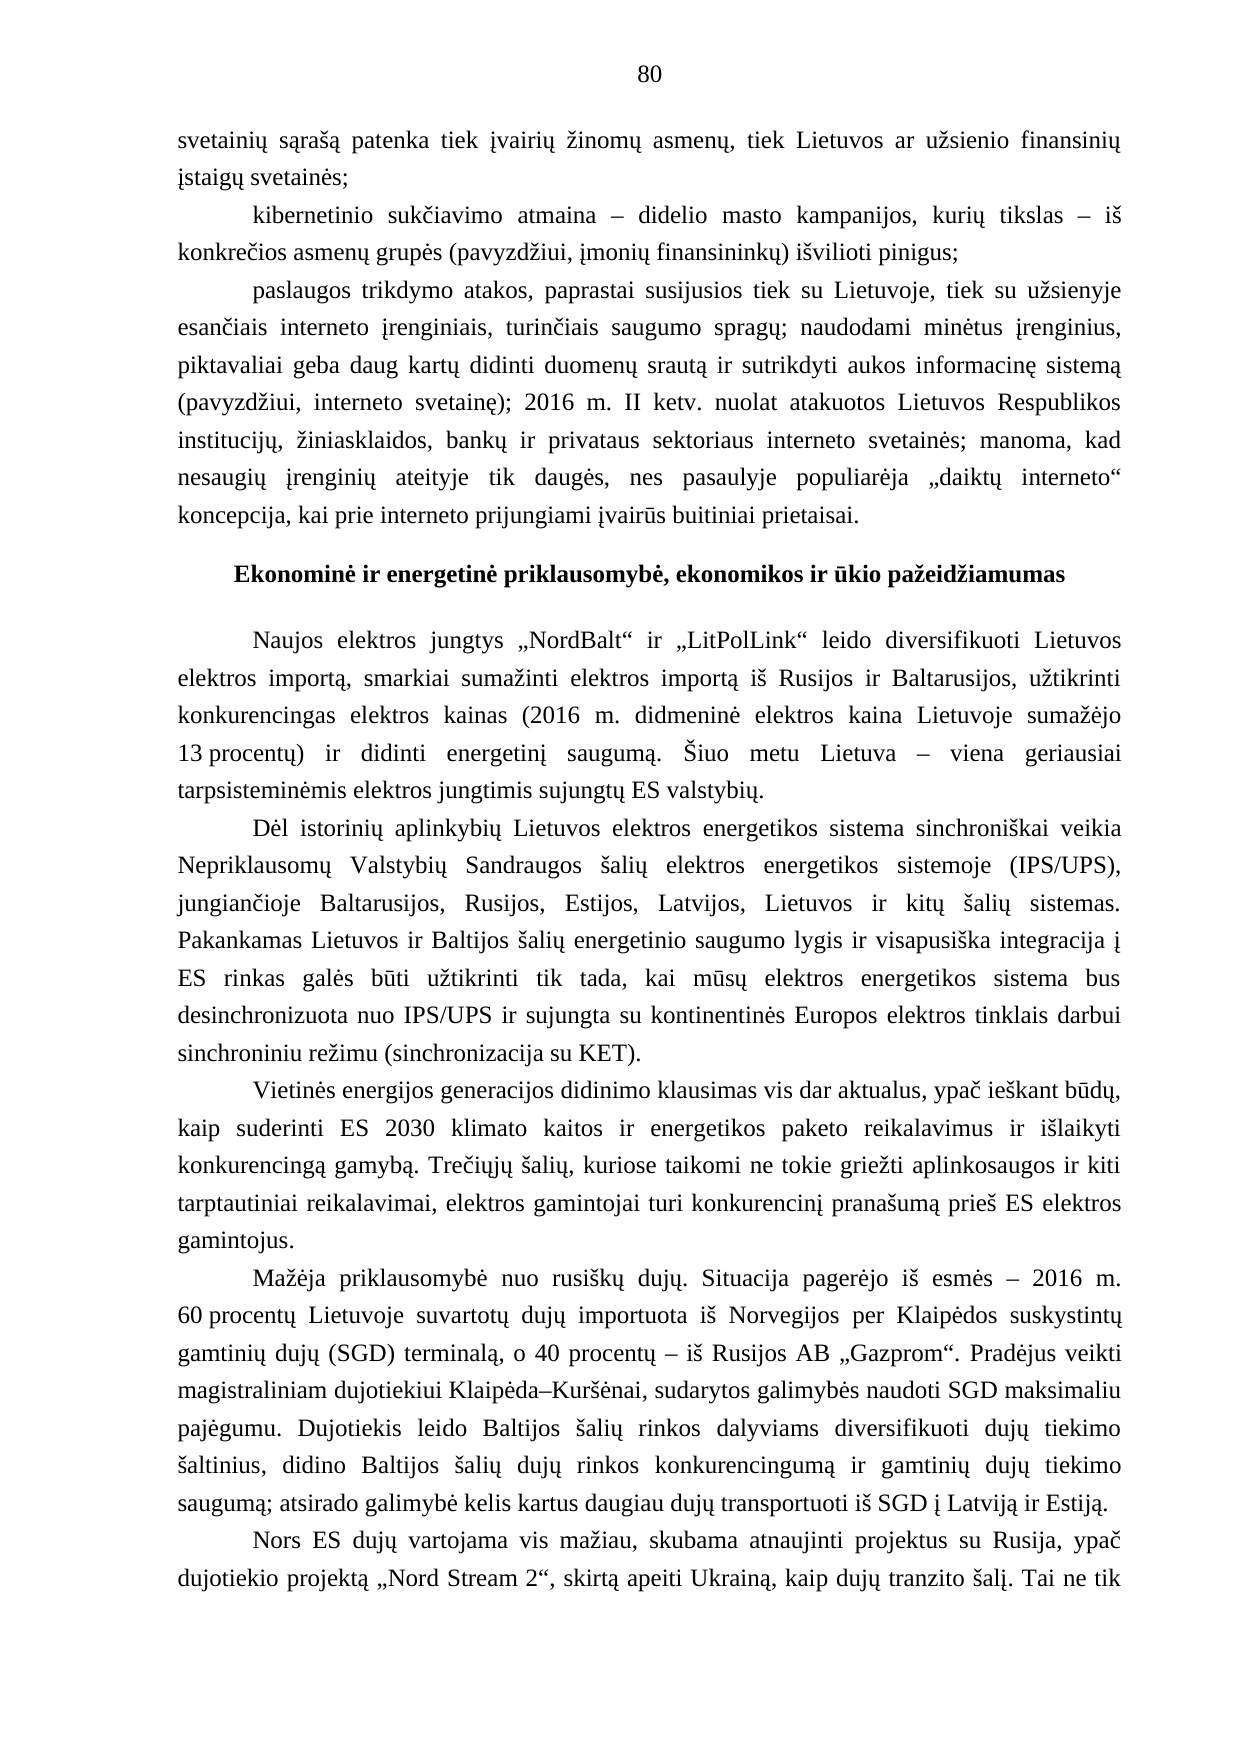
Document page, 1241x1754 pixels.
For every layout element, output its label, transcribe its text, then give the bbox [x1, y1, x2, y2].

text Naujos elektros jungtys „NordBalt“ ir „LitPolLink“ leido diversifikuoti Lietuvos elektros importą, smarkiai sumažinti elektros importą iš Rusijos ir Baltarusijos, užtikrinti konkurencingas elektros kainas (2016 m. didmeninė elektros kaina Lietuvoje sumažėjo 13 procentų) ir didinti energetinį saugumą. Šiuo metu Lietuva – viena geriausiai tarpsisteminėmis elektros jungtimis sujungtų ES valstybių. [177, 617, 1122, 804]
text paslaugos trikdymo atakos, paprastai susijusios tiek su Lietuvoje, tiek su užsienyje esančiais interneto įrenginiais, turinčiais saugumo spragų; naudodami minėtus įrenginius, piktavaliai geba daug kartų didinti duomenų srautą ir sutrikdyti aukos informacinę sistemą (pavyzdžiui, interneto svetainę); 2016 m. II ketv. nuolat atakuotos Lietuvos Respublikos institucijų, žiniasklaidos, bankų ir privataus sektoriaus interneto svetainės; manoma, kad nesaugių įrenginių ateityje tik daugės, nes pasaulyje populiarėja „daiktų interneto“ koncepcija, kai prie interneto prijungiami įvairūs buitiniai prietaisai. [177, 268, 1122, 531]
text Ekonominė ir energetinė priklausomybė, ekonomikos ir ūkio pažeidžiamumas [177, 559, 1122, 588]
text Nors ES dujų vartojama vis mažiau, skubama atnaujinti projektus su Rusija, ypač dujotiekio projektą „Nord Stream 2“, skirtą apeiti Ukrainą, kaip dujų tranzito šalį. Tai ne tik [177, 1517, 1122, 1592]
text svetainių sąrašą patenka tiek įvairių žinomų asmenų, tiek Lietuvos ar užsienio finansinių įstaigų svetainės; [177, 118, 1122, 193]
text Mažėja priklausomybė nuo rusiškų dujų. Situacija pagerėjo iš esmės – 2016 m. 60 procentų Lietuvoje suvartotų dujų importuota iš Norvegijos per Klaipėdos suskystintų gamtinių dujų (SGD) terminalą, o 40 procentų – iš Rusijos AB „Gazprom“. Pradėjus veikti magistraliniam dujotiekiui Klaipėda–Kuršėnai, sudarytos galimybės naudoti SGD maksimaliu pajėgumu. Dujotiekis leido Baltijos šalių rinkos dalyviams diversifikuoti dujų tiekimo šaltinius, didino Baltijos šalių dujų rinkos konkurencingumą ir gamtinių dujų tiekimo saugumą; atsirado galimybė kelis kartus daugiau dujų transportuoti iš SGD į Latviją ir Estiją. [177, 1254, 1122, 1517]
text Vietinės energijos generacijos didinimo klausimas vis dar aktualus, ypač ieškant būdų, kaip suderinti ES 2030 klimato kaitos ir energetikos paketo reikalavimus ir išlaikyti konkurencingą gamybą. Trečiųjų šalių, kuriose taikomi ne tokie griežti aplinkosaugos ir kiti tarptautiniai reikalavimai, elektros gamintojai turi konkurencinį pranašumą prieš ES elektros gamintojus. [177, 1067, 1122, 1254]
text kibernetinio sukčiavimo atmaina – didelio masto kampanijos, kurių tikslas – iš konkrečios asmenų grupės (pavyzdžiui, įmonių finansininkų) išvilioti pinigus; [177, 193, 1122, 268]
text Dėl istorinių aplinkybių Lietuvos elektros energetikos sistema sinchroniškai veikia Nepriklausomų Valstybių Sandraugos šalių elektros energetikos sistemoje (IPS/UPS), jungiančioje Baltarusijos, Rusijos, Estijos, Latvijos, Lietuvos ir kitų šalių sistemas. Pakankamas Lietuvos ir Baltijos šalių energetinio saugumo lygis ir visapusiška integracija į ES rinkas galės būti užtikrinti tik tada, kai mūsų elektros energetikos sistema bus desinchronizuota nuo IPS/UPS ir sujungta su kontinentinės Europos elektros tinklais darbui sinchroniniu režimu (sinchronizacija su KET). [177, 804, 1122, 1067]
